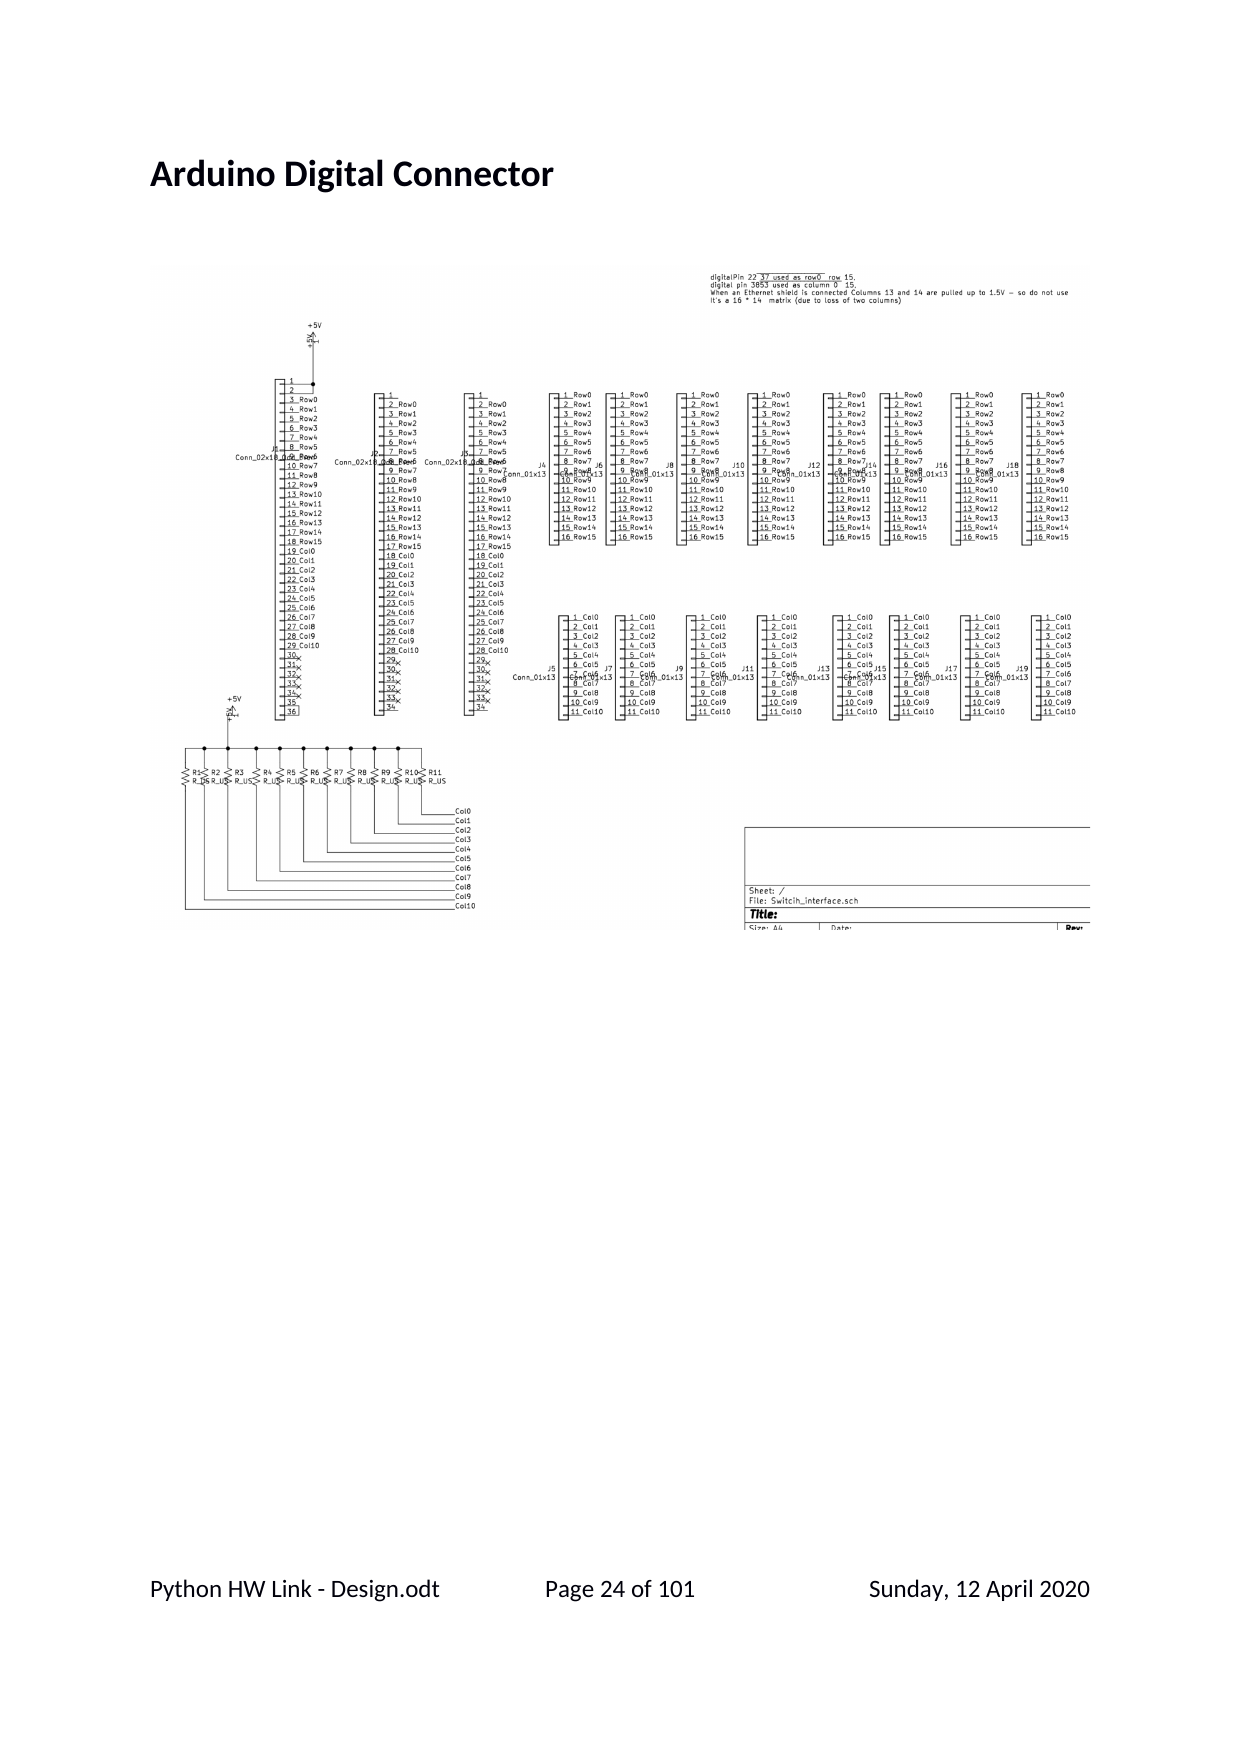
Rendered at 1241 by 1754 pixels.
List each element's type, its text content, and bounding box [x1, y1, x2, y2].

subtitle Arduino Digital Connector [150, 150, 1090, 196]
picture [150, 265, 1091, 930]
